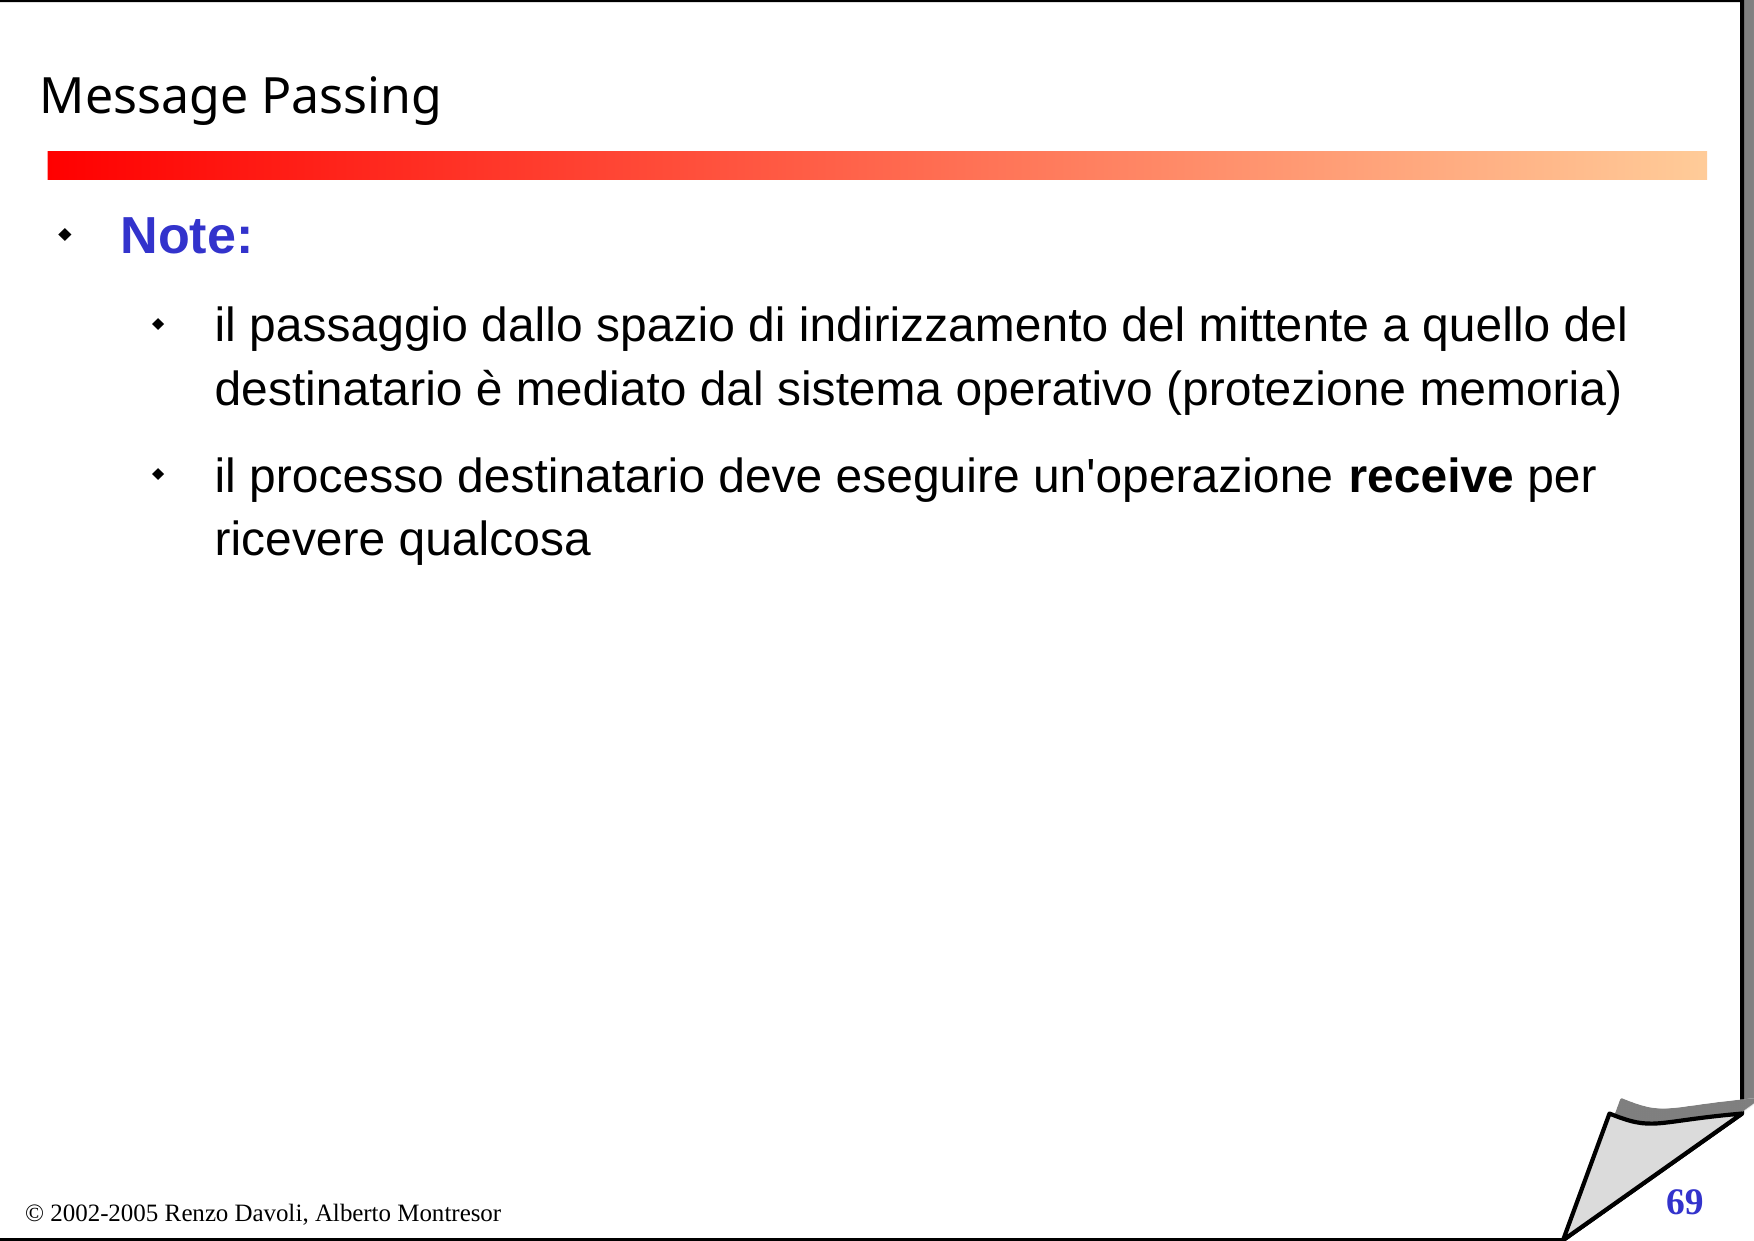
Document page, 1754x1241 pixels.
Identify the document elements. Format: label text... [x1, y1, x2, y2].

list Note: il passaggio dallo spazio di indirizzamento del mittente a quello del destinatario è mediato dal sistema operativo (protezione memoria) il processo destinatario deve eseguire un'operazione receive per ricevere qualcosa [58, 206, 1696, 815]
title Message Passing [39, 49, 1713, 144]
